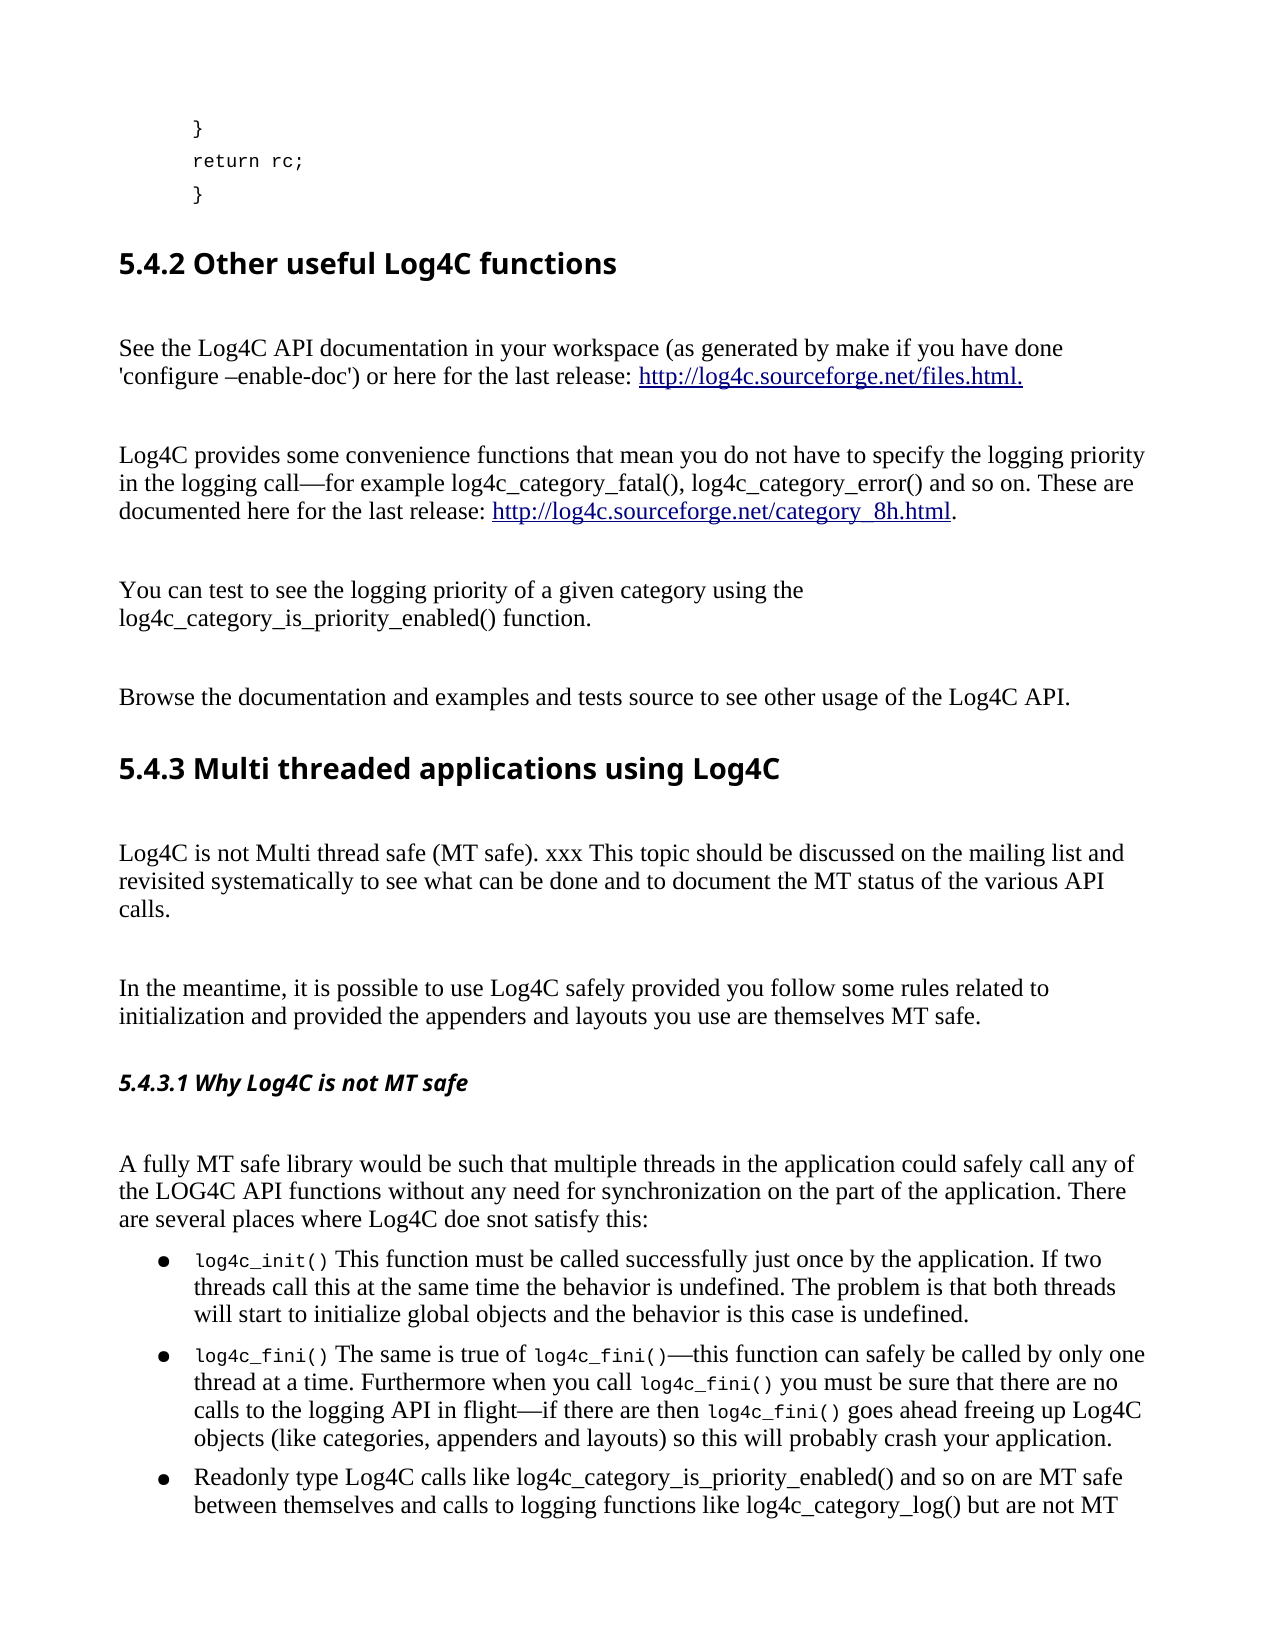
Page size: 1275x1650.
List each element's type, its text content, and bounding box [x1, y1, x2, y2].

list log4c_fini() The same is true of log4c_fini()—this function can safely be called by only one thread at a time. Furthermore when you call log4c_fini() you must be sure that there are no calls to the logging API in flight—if there are then log4c_fini() goes ahead freeing up Log4C objects (like categories, appenders and layouts) so this will probably crash your application. [156, 1340, 1156, 1452]
list log4c_init() This function must be called successfully just once by the application. If two threads call this at the same time the behavior is undefined. The problem is that both threads will start to initialize global objects and the behavior is this case is undefined. [156, 1245, 1156, 1328]
text } [192, 118, 1156, 140]
subtitle 5.4.3 Multi threaded applications using Log4C [118, 748, 1156, 788]
text See the Log4C API documentation in your workspace (as generated by make if you have done 'configure –enable-doc') or here for the last release: http://log4c.sourceforge.net/files.html. [118, 334, 1156, 390]
text Log4C is not Multi thread safe (MT safe). xxx This topic should be discussed on the mailing list and revisited systematically to see what can be done and to document the MT status of the various API calls. [118, 839, 1156, 923]
text A fully MT safe library would be such that multiple threads in the application could safely call any of the LOG4C API functions without any need for synchronization on the part of the application. There are several places where Log4C doe snot satisfy this: [118, 1150, 1156, 1233]
text } [192, 185, 1156, 206]
text Browse the documentation and examples and tests source to see other usage of the Log4C API. [118, 683, 1156, 711]
list Readonly type Log4C calls like log4c_category_is_priority_enabled() and so on are MT safe between themselves and calls to logging functions like log4c_category_log() but are not MT [156, 1463, 1156, 1519]
text You can test to see the logging priority of a given category using the log4c_category_is_priority_enabled() function. [118, 576, 1156, 632]
subtitle 5.4.2 Other useful Log4C functions [118, 243, 1156, 283]
subtitle 5.4.3.1 Why Log4C is not MT safe [118, 1067, 1156, 1098]
text Log4C provides some convenience functions that mean you do not have to specify the logging priority in the logging call—for example log4c_category_fatal(), log4c_category_error() and so on. These are documented here for the last release: http://log4c.sourceforge.net/category_8h.html. [118, 442, 1156, 525]
text In the meantime, it is possible to use Log4C safely provided you follow some rules related to initialization and provided the appenders and layouts you use are themselves MT safe. [118, 974, 1156, 1030]
text return rc; [192, 152, 1156, 173]
